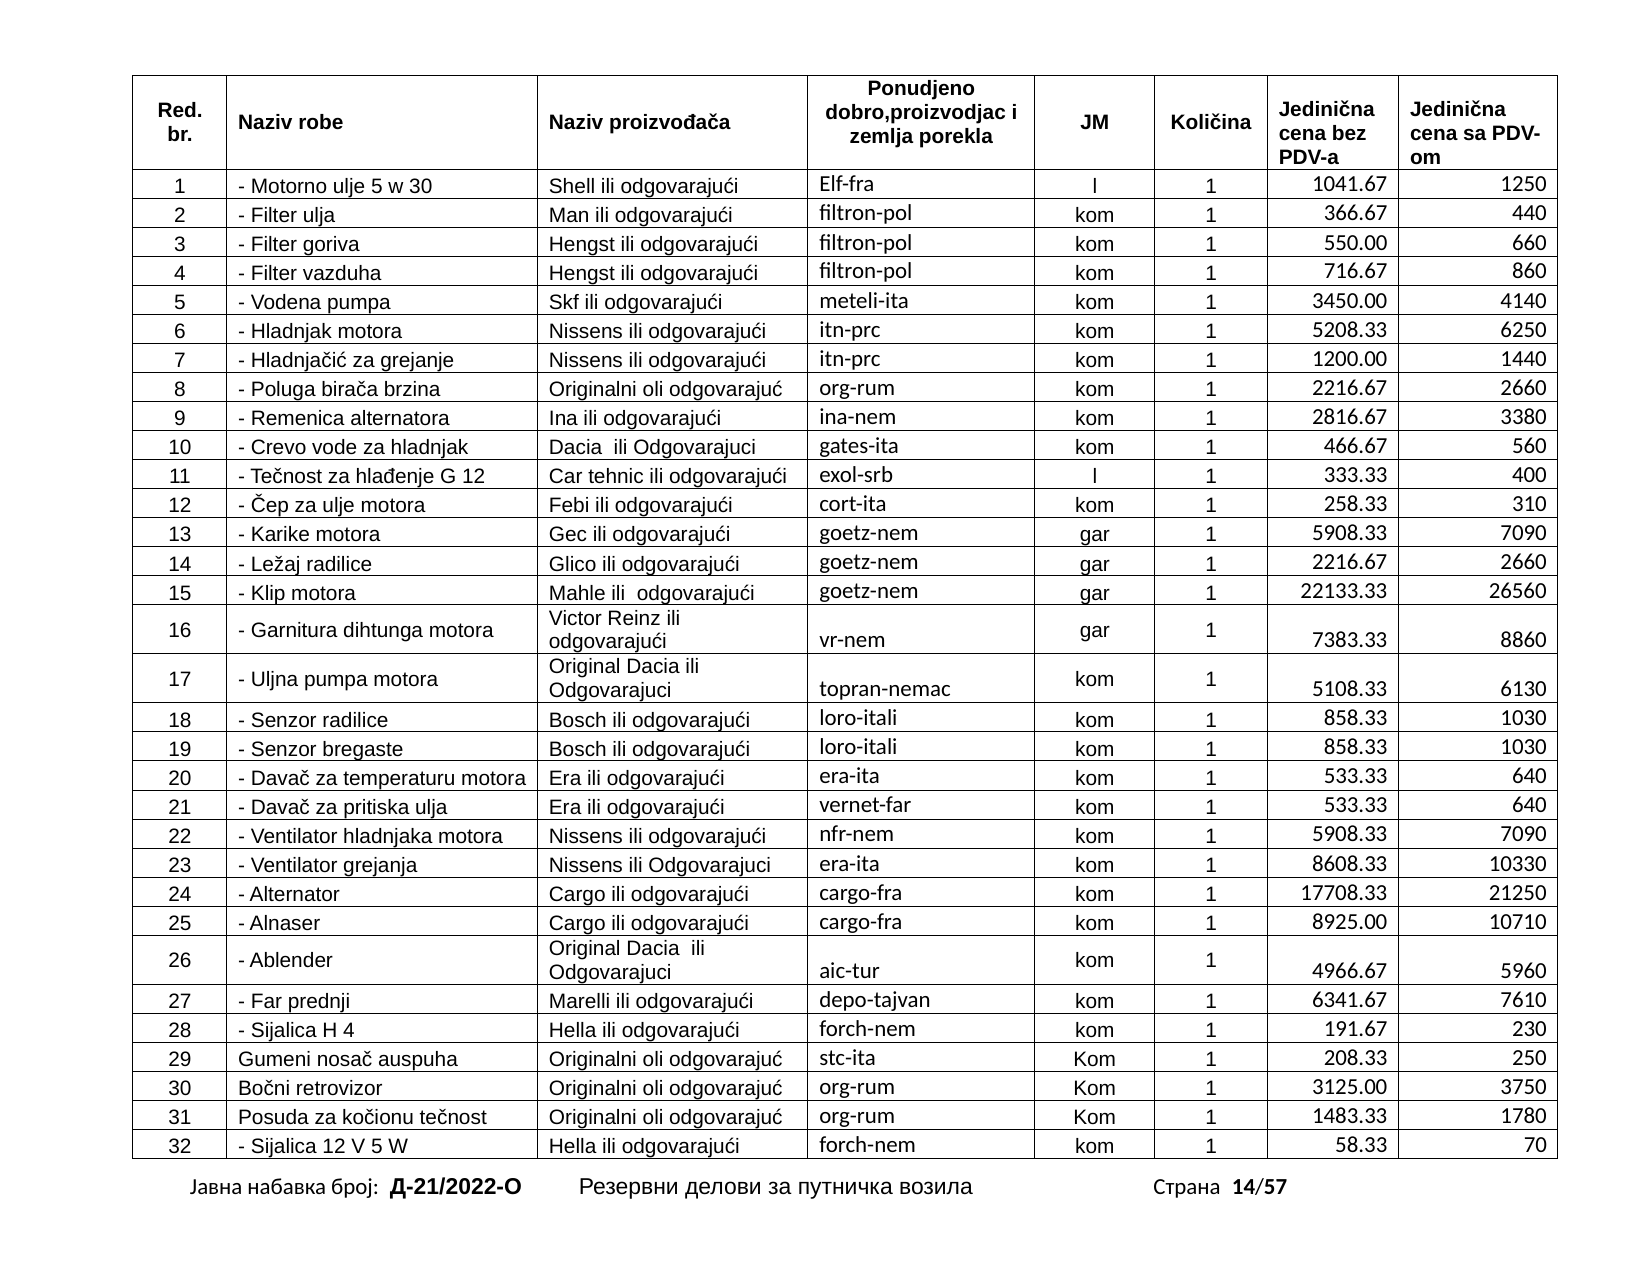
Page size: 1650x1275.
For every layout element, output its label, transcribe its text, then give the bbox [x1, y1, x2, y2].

table_cell 533.33 [1268, 761, 1398, 789]
table_cell 1 [1155, 460, 1267, 488]
table_cell 1 [1155, 761, 1267, 789]
table_cell kom [1035, 907, 1154, 935]
table_cell 2660 [1399, 547, 1557, 575]
table_cell kom [1035, 199, 1154, 227]
table_cell 1 [1155, 518, 1267, 546]
table_cell itn-prc [808, 344, 1034, 372]
table_cell 8608.33 [1268, 849, 1398, 877]
table_cell 1250 [1399, 170, 1557, 197]
table_cell - Ablender [227, 936, 537, 984]
table_cell 1 [1155, 878, 1267, 906]
table_cell 533.33 [1268, 791, 1398, 818]
table_cell 26 [133, 936, 226, 984]
table_cell - Filter vazduha [227, 257, 537, 285]
table_cell - Davač za pritiska ulja [227, 791, 537, 818]
table_cell cort-ita [808, 489, 1034, 517]
table_cell 9 [133, 402, 226, 430]
table_cell 1780 [1399, 1101, 1557, 1129]
table_cell 11 [133, 460, 226, 488]
table_cell forch-nem [808, 1130, 1034, 1158]
table_cell 1200.00 [1268, 344, 1398, 372]
table_cell 1 [1155, 907, 1267, 935]
table_cell 10 [133, 431, 226, 459]
table_cell kom [1035, 257, 1154, 285]
table_cell 1041.67 [1268, 170, 1398, 197]
table_cell - Sijalica 12 V 5 W [227, 1130, 537, 1158]
table_cell 3125.00 [1268, 1072, 1398, 1100]
table_cell Marelli ili odgovarajući [538, 985, 807, 1013]
table_cell 660 [1399, 228, 1557, 256]
table_cell 858.33 [1268, 703, 1398, 731]
table_cell - Senzor bregaste [227, 732, 537, 760]
table_cell 1 [1155, 1014, 1267, 1042]
table_cell nfr-nem [808, 820, 1034, 848]
table_cell Gumeni nosač auspuha [227, 1043, 537, 1071]
table_cell 23 [133, 849, 226, 877]
table_cell aic-tur [808, 936, 1034, 984]
table_cell 16 [133, 605, 226, 653]
table_cell 1 [1155, 703, 1267, 731]
table_cell - Sijalica H 4 [227, 1014, 537, 1042]
table_cell 29 [133, 1043, 226, 1071]
table_cell 7610 [1399, 985, 1557, 1013]
table_cell Količina [1155, 76, 1267, 168]
table_cell 4 [133, 257, 226, 285]
table_cell 1440 [1399, 344, 1557, 372]
table_cell kom [1035, 373, 1154, 401]
table_cell 18 [133, 703, 226, 731]
table_cell 1 [1155, 373, 1267, 401]
table_cell 10330 [1399, 849, 1557, 877]
table_cell 17708.33 [1268, 878, 1398, 906]
table_cell 1 [1155, 654, 1267, 702]
table_cell kom [1035, 431, 1154, 459]
table_cell 2816.67 [1268, 402, 1398, 430]
table_cell Kom [1035, 1043, 1154, 1071]
table_cell 32 [133, 1130, 226, 1158]
table_cell 15 [133, 576, 226, 604]
table_cell Originalni oli odgovarajuć [538, 1043, 807, 1071]
table_cell 22 [133, 820, 226, 848]
table_cell l [1035, 460, 1154, 488]
table_cell 333.33 [1268, 460, 1398, 488]
table_cell 4966.67 [1268, 936, 1398, 984]
table_cell 7 [133, 344, 226, 372]
table_cell - Motorno ulje 5 w 30 [227, 170, 537, 197]
table_cell kom [1035, 489, 1154, 517]
table_cell 7090 [1399, 820, 1557, 848]
table_cell org-rum [808, 373, 1034, 401]
table_cell Mahle ili odgovarajući [538, 576, 807, 604]
table_cell Victor Reinz ili odgovarajući [538, 605, 807, 653]
table_cell 8860 [1399, 605, 1557, 653]
table_cell kom [1035, 791, 1154, 818]
table_cell Dacia ili Odgovarajuci [538, 431, 807, 459]
table_cell kom [1035, 1130, 1154, 1158]
table_cell - Klip motora [227, 576, 537, 604]
table_cell Bočni retrovizor [227, 1072, 537, 1100]
table_cell - Čep za ulje motora [227, 489, 537, 517]
table_cell Ina ili odgovarajući [538, 402, 807, 430]
table_cell - Crevo vode za hladnjak [227, 431, 537, 459]
table_cell 20 [133, 761, 226, 789]
table_cell 1 [1155, 344, 1267, 372]
table_cell - Remenica alternatora [227, 402, 537, 430]
table_cell kom [1035, 985, 1154, 1013]
table_cell meteli-ita [808, 286, 1034, 314]
table_cell Hengst ili odgovarajući [538, 257, 807, 285]
table_cell 2 [133, 199, 226, 227]
table_cell 8925.00 [1268, 907, 1398, 935]
table_cell 1 [1155, 1043, 1267, 1071]
table_cell Naziv robe [227, 76, 537, 168]
table_cell 466.67 [1268, 431, 1398, 459]
table_cell 550.00 [1268, 228, 1398, 256]
table_cell - Hladnjak motora [227, 315, 537, 343]
table_cell 1 [1155, 199, 1267, 227]
table_cell 30 [133, 1072, 226, 1100]
table_cell 366.67 [1268, 199, 1398, 227]
table_cell Posuda za kočionu tečnost [227, 1101, 537, 1129]
table_cell 716.67 [1268, 257, 1398, 285]
table_cell 400 [1399, 460, 1557, 488]
table_cell 27 [133, 985, 226, 1013]
table_cell kom [1035, 315, 1154, 343]
table_cell Elf-fra [808, 170, 1034, 197]
table_cell Originalni oli odgovarajuć [538, 373, 807, 401]
table_cell 1 [133, 170, 226, 197]
table_cell itn-prc [808, 315, 1034, 343]
table_cell Original Dacia ili Odgovarajuci [538, 654, 807, 702]
table_cell 28 [133, 1014, 226, 1042]
table_cell gar [1035, 518, 1154, 546]
table_cell goetz-nem [808, 518, 1034, 546]
table_cell kom [1035, 936, 1154, 984]
table_cell 1 [1155, 936, 1267, 984]
table_cell - Far prednji [227, 985, 537, 1013]
table_cell 31 [133, 1101, 226, 1129]
table_cell 2216.67 [1268, 373, 1398, 401]
table_cell 1 [1155, 576, 1267, 604]
table_cell 1 [1155, 820, 1267, 848]
table_cell 7090 [1399, 518, 1557, 546]
table_cell 2216.67 [1268, 547, 1398, 575]
table_cell 1 [1155, 547, 1267, 575]
table_cell Era ili odgovarajući [538, 791, 807, 818]
table_cell filtron-pol [808, 257, 1034, 285]
table_cell - Hladnjačić za grejanje [227, 344, 537, 372]
table_cell 1030 [1399, 732, 1557, 760]
table_cell 440 [1399, 199, 1557, 227]
table_cell kom [1035, 344, 1154, 372]
table_cell 1 [1155, 985, 1267, 1013]
table_cell Nissens ili odgovarajući [538, 344, 807, 372]
table_cell 2660 [1399, 373, 1557, 401]
table_cell filtron-pol [808, 199, 1034, 227]
table_cell l [1035, 170, 1154, 197]
table_cell Ponudjeno dobro,proizvodjac i zemlja porekla [808, 76, 1034, 168]
table_cell Red. br. [133, 76, 226, 168]
table_cell 1 [1155, 605, 1267, 653]
table_cell cargo-fra [808, 878, 1034, 906]
table_cell 21250 [1399, 878, 1557, 906]
table_cell Bosch ili odgovarajući [538, 703, 807, 731]
table_cell 6250 [1399, 315, 1557, 343]
table_cell 258.33 [1268, 489, 1398, 517]
table_cell Kom [1035, 1101, 1154, 1129]
table_cell Originalni oli odgovarajuć [538, 1101, 807, 1129]
table_cell 1 [1155, 732, 1267, 760]
table_cell Originalni oli odgovarajuć [538, 1072, 807, 1100]
table_cell 58.33 [1268, 1130, 1398, 1158]
table_cell 5908.33 [1268, 518, 1398, 546]
table_cell 640 [1399, 791, 1557, 818]
table_cell 1 [1155, 257, 1267, 285]
table_cell 22133.33 [1268, 576, 1398, 604]
table_cell 1483.33 [1268, 1101, 1398, 1129]
table_cell - Ventilator hladnjaka motora [227, 820, 537, 848]
table_cell forch-nem [808, 1014, 1034, 1042]
table_cell kom [1035, 878, 1154, 906]
table_cell 7383.33 [1268, 605, 1398, 653]
table_cell 1 [1155, 1130, 1267, 1158]
table_cell - Vodena pumpa [227, 286, 537, 314]
table_cell exol-srb [808, 460, 1034, 488]
table_cell 1 [1155, 1101, 1267, 1129]
table_cell 860 [1399, 257, 1557, 285]
table_cell topran-nemac [808, 654, 1034, 702]
table_cell 310 [1399, 489, 1557, 517]
table_cell 6341.67 [1268, 985, 1398, 1013]
table_cell era-ita [808, 849, 1034, 877]
table_cell Nissens ili odgovarajući [538, 820, 807, 848]
table_cell goetz-nem [808, 576, 1034, 604]
table_cell 1030 [1399, 703, 1557, 731]
table_cell Glico ili odgovarajući [538, 547, 807, 575]
table_cell kom [1035, 849, 1154, 877]
table_cell - Karike motora [227, 518, 537, 546]
table_cell 5208.33 [1268, 315, 1398, 343]
table_cell 12 [133, 489, 226, 517]
table_cell Original Dacia ili Odgovarajuci [538, 936, 807, 984]
table_cell Bosch ili odgovarajući [538, 732, 807, 760]
table_cell Gec ili odgovarajući [538, 518, 807, 546]
table_cell - Alternator [227, 878, 537, 906]
table_cell 1 [1155, 489, 1267, 517]
table_cell 208.33 [1268, 1043, 1398, 1071]
table_cell 5960 [1399, 936, 1557, 984]
table_cell Car tehnic ili odgovarajući [538, 460, 807, 488]
table_cell 17 [133, 654, 226, 702]
table_cell Skf ili odgovarajući [538, 286, 807, 314]
table_cell gar [1035, 576, 1154, 604]
table_cell 250 [1399, 1043, 1557, 1071]
table_cell loro-itali [808, 703, 1034, 731]
table_cell - Davač za temperaturu motora [227, 761, 537, 789]
table_cell era-ita [808, 761, 1034, 789]
table_cell Nissens ili odgovarajući [538, 315, 807, 343]
table_cell Hengst ili odgovarajući [538, 228, 807, 256]
table_cell JM [1035, 76, 1154, 168]
table_cell filtron-pol [808, 228, 1034, 256]
table_cell 1 [1155, 286, 1267, 314]
table_cell ina-nem [808, 402, 1034, 430]
table_cell Jedinična cena sa PDV-om [1399, 76, 1557, 168]
table_cell 6 [133, 315, 226, 343]
table_cell gar [1035, 605, 1154, 653]
table_cell kom [1035, 703, 1154, 731]
table_cell depo-tajvan [808, 985, 1034, 1013]
table_cell 24 [133, 878, 226, 906]
table_cell 1 [1155, 228, 1267, 256]
table_cell - Poluga birača brzina [227, 373, 537, 401]
table_cell loro-itali [808, 732, 1034, 760]
table_cell kom [1035, 761, 1154, 789]
table_cell 1 [1155, 1072, 1267, 1100]
table_cell - Ležaj radilice [227, 547, 537, 575]
table_cell 21 [133, 791, 226, 818]
table_cell kom [1035, 654, 1154, 702]
table_cell 25 [133, 907, 226, 935]
table_cell 14 [133, 547, 226, 575]
table_cell 5108.33 [1268, 654, 1398, 702]
table_cell - Alnaser [227, 907, 537, 935]
table_cell - Filter goriva [227, 228, 537, 256]
table_cell Jedinična cena bez PDV-a [1268, 76, 1398, 168]
table_cell kom [1035, 820, 1154, 848]
table_cell 1 [1155, 170, 1267, 197]
table_cell Naziv proizvođača [538, 76, 807, 168]
table_cell Cargo ili odgovarajući [538, 907, 807, 935]
table_cell gates-ita [808, 431, 1034, 459]
table_cell 3750 [1399, 1072, 1557, 1100]
table_cell 560 [1399, 431, 1557, 459]
table_cell cargo-fra [808, 907, 1034, 935]
table_cell 1 [1155, 402, 1267, 430]
table_cell 640 [1399, 761, 1557, 789]
table_cell kom [1035, 402, 1154, 430]
table_cell - Tečnost za hlađenje G 12 [227, 460, 537, 488]
table_cell org-rum [808, 1072, 1034, 1100]
table_cell Kom [1035, 1072, 1154, 1100]
table_cell 191.67 [1268, 1014, 1398, 1042]
table_cell 3380 [1399, 402, 1557, 430]
table_cell 13 [133, 518, 226, 546]
table_cell - Ventilator grejanja [227, 849, 537, 877]
table_cell kom [1035, 732, 1154, 760]
table_cell 10710 [1399, 907, 1557, 935]
table_cell - Filter ulja [227, 199, 537, 227]
table_cell kom [1035, 228, 1154, 256]
table_cell 6130 [1399, 654, 1557, 702]
table_cell 230 [1399, 1014, 1557, 1042]
table_cell goetz-nem [808, 547, 1034, 575]
table_cell - Garnitura dihtunga motora [227, 605, 537, 653]
table_cell stc-ita [808, 1043, 1034, 1071]
table_cell - Senzor radilice [227, 703, 537, 731]
table_cell 19 [133, 732, 226, 760]
table_cell 3 [133, 228, 226, 256]
table_cell Era ili odgovarajući [538, 761, 807, 789]
table_cell 8 [133, 373, 226, 401]
table_cell - Uljna pumpa motora [227, 654, 537, 702]
table_cell 5908.33 [1268, 820, 1398, 848]
table_cell 3450.00 [1268, 286, 1398, 314]
table_cell Nissens ili Odgovarajuci [538, 849, 807, 877]
table_cell org-rum [808, 1101, 1034, 1129]
table_cell Hella ili odgovarajući [538, 1130, 807, 1158]
table_cell vr-nem [808, 605, 1034, 653]
table_cell 26560 [1399, 576, 1557, 604]
table_cell 1 [1155, 431, 1267, 459]
table_cell Man ili odgovarajući [538, 199, 807, 227]
table_cell 4140 [1399, 286, 1557, 314]
table_cell kom [1035, 286, 1154, 314]
table_cell 1 [1155, 791, 1267, 818]
table_cell kom [1035, 1014, 1154, 1042]
table_cell 5 [133, 286, 226, 314]
table_cell gar [1035, 547, 1154, 575]
table_cell Hella ili odgovarajući [538, 1014, 807, 1042]
table_cell vernet-far [808, 791, 1034, 818]
table_cell Febi ili odgovarajući [538, 489, 807, 517]
table_cell Cargo ili odgovarajući [538, 878, 807, 906]
table_cell Shell ili odgovarajući [538, 170, 807, 197]
table_cell 70 [1399, 1130, 1557, 1158]
table_cell 1 [1155, 315, 1267, 343]
table_cell 1 [1155, 849, 1267, 877]
table_cell 858.33 [1268, 732, 1398, 760]
